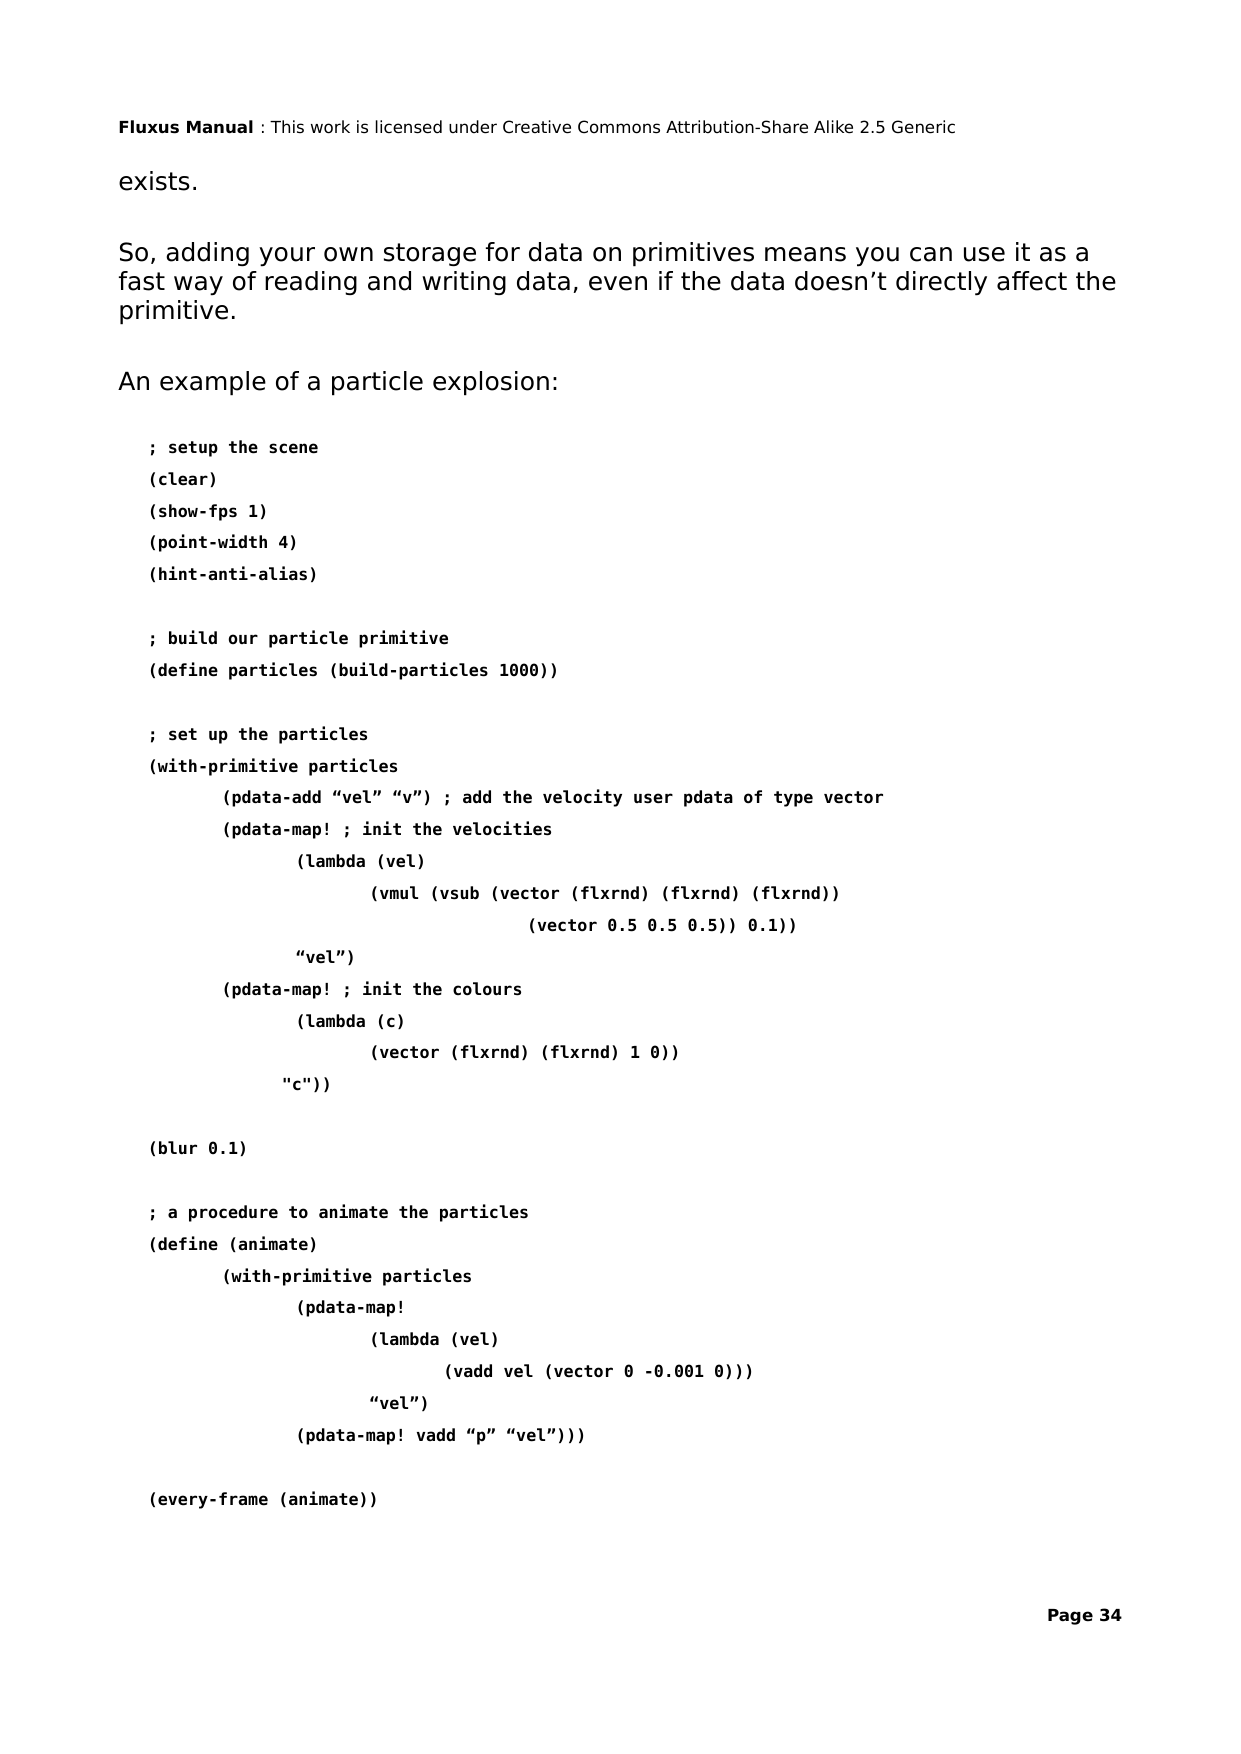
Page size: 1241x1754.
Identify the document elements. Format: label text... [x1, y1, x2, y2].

text (lambda (vel) [148, 1330, 1122, 1350]
text (pdata-map! ; init the colours [148, 980, 1122, 999]
text exists. [118, 167, 1122, 196]
text (pdata-add “vel” “v”) ; add the velocity user pdata of type vector [148, 788, 1122, 808]
text (every-frame (animate)) [148, 1490, 1122, 1509]
text (clear) [148, 470, 1122, 489]
text (pdata-map! vadd “p” “vel”))) [148, 1426, 1122, 1445]
text (pdata-map! [148, 1298, 1122, 1318]
text (with-primitive particles [148, 1267, 1122, 1286]
text (vector (flxrnd) (flxrnd) 1 0)) [148, 1043, 1122, 1063]
text (blur 0.1) [148, 1139, 1122, 1158]
text “vel”) [148, 948, 1122, 967]
text So, adding your own storage for data on primitives means you can use it as a fast way of reading and writing data, even if the data doesn’t directly affect the primitive. [118, 238, 1122, 325]
text (show-fps 1) [148, 502, 1122, 521]
text (pdata-map! ; init the velocities [148, 820, 1122, 840]
text (hint-anti-alias) [148, 565, 1122, 585]
text (vmul (vsub (vector (flxrnd) (flxrnd) (flxrnd)) [148, 884, 1122, 903]
text "c")) [148, 1075, 1122, 1095]
text (lambda (c) [148, 1012, 1122, 1031]
text (define (animate) [148, 1235, 1122, 1254]
text (with-primitive particles [148, 757, 1122, 776]
text (define particles (build-particles 1000)) [148, 661, 1122, 680]
text (vadd vel (vector 0 -0.001 0))) [148, 1362, 1122, 1382]
text (point-width 4) [148, 533, 1122, 553]
text ; build our particle primitive [148, 629, 1122, 648]
text ; a procedure to animate the particles [148, 1203, 1122, 1222]
text “vel”) [148, 1394, 1122, 1413]
text (lambda (vel) [148, 852, 1122, 872]
text ; setup the scene [148, 438, 1122, 457]
text An example of a particle explosion: [118, 367, 1122, 396]
text (vector 0.5 0.5 0.5)) 0.1)) [148, 916, 1122, 935]
text ; set up the particles [148, 725, 1122, 744]
